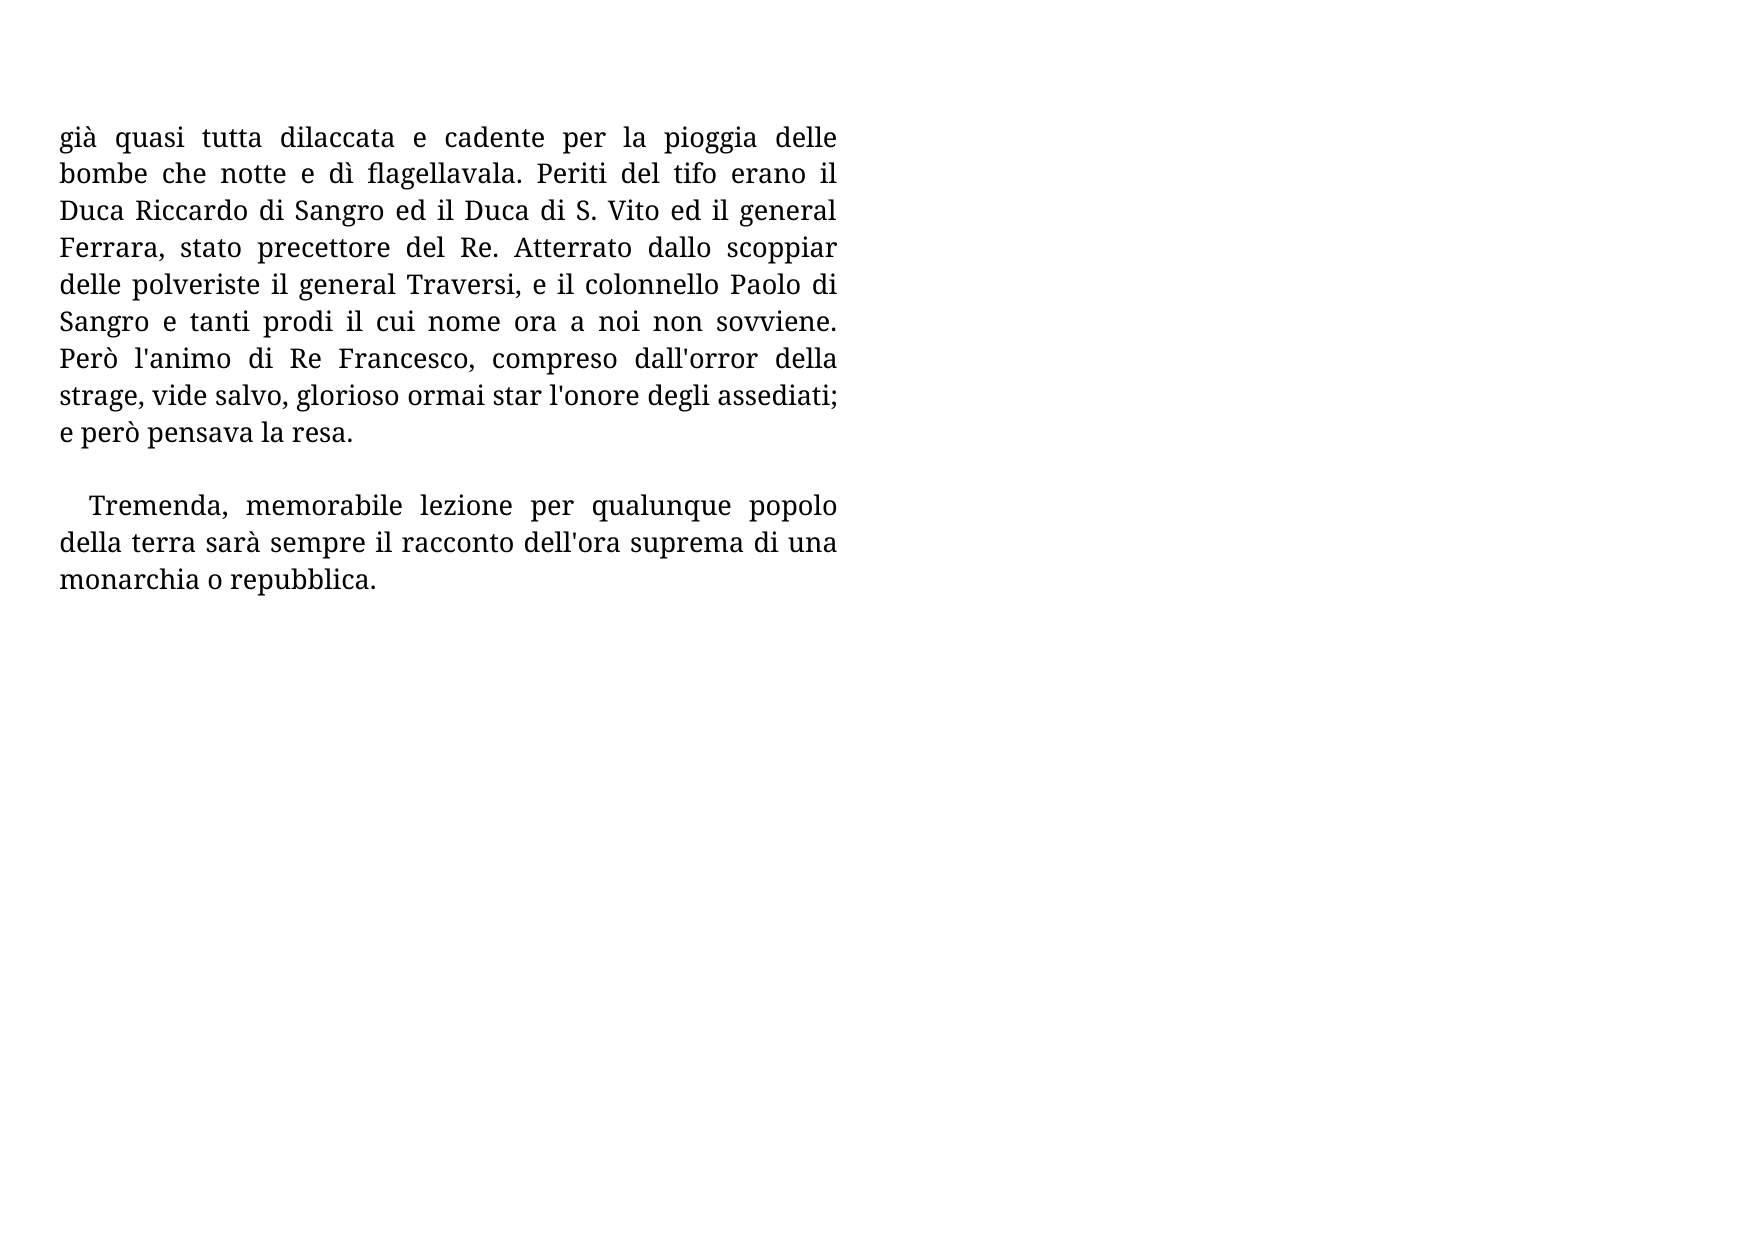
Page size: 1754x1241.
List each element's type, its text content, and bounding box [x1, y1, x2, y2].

text già quasi tutta dilaccata e cadente per la pioggia delle bombe che notte e dì flagellavala. Periti del tifo erano il Duca Riccardo di Sangro ed il Duca di S. Vito ed il general Ferrara, stato precettore del Re. Atterrato dallo scoppiar delle polveriste il general Traversi, e il colonnello Paolo di Sangro e tanti prodi il cui nome ora a noi non sovviene. Però l'animo di Re Francesco, compreso dall'orror della strage, vide salvo, glorioso ormai star l'onore degli assediati; e però pensava la resa. [59, 118, 838, 450]
text Tremenda, memorabile lezione per qualunque popolo della terra sarà sempre il racconto dell'ora suprema di una monarchia o repubblica. [59, 487, 838, 597]
